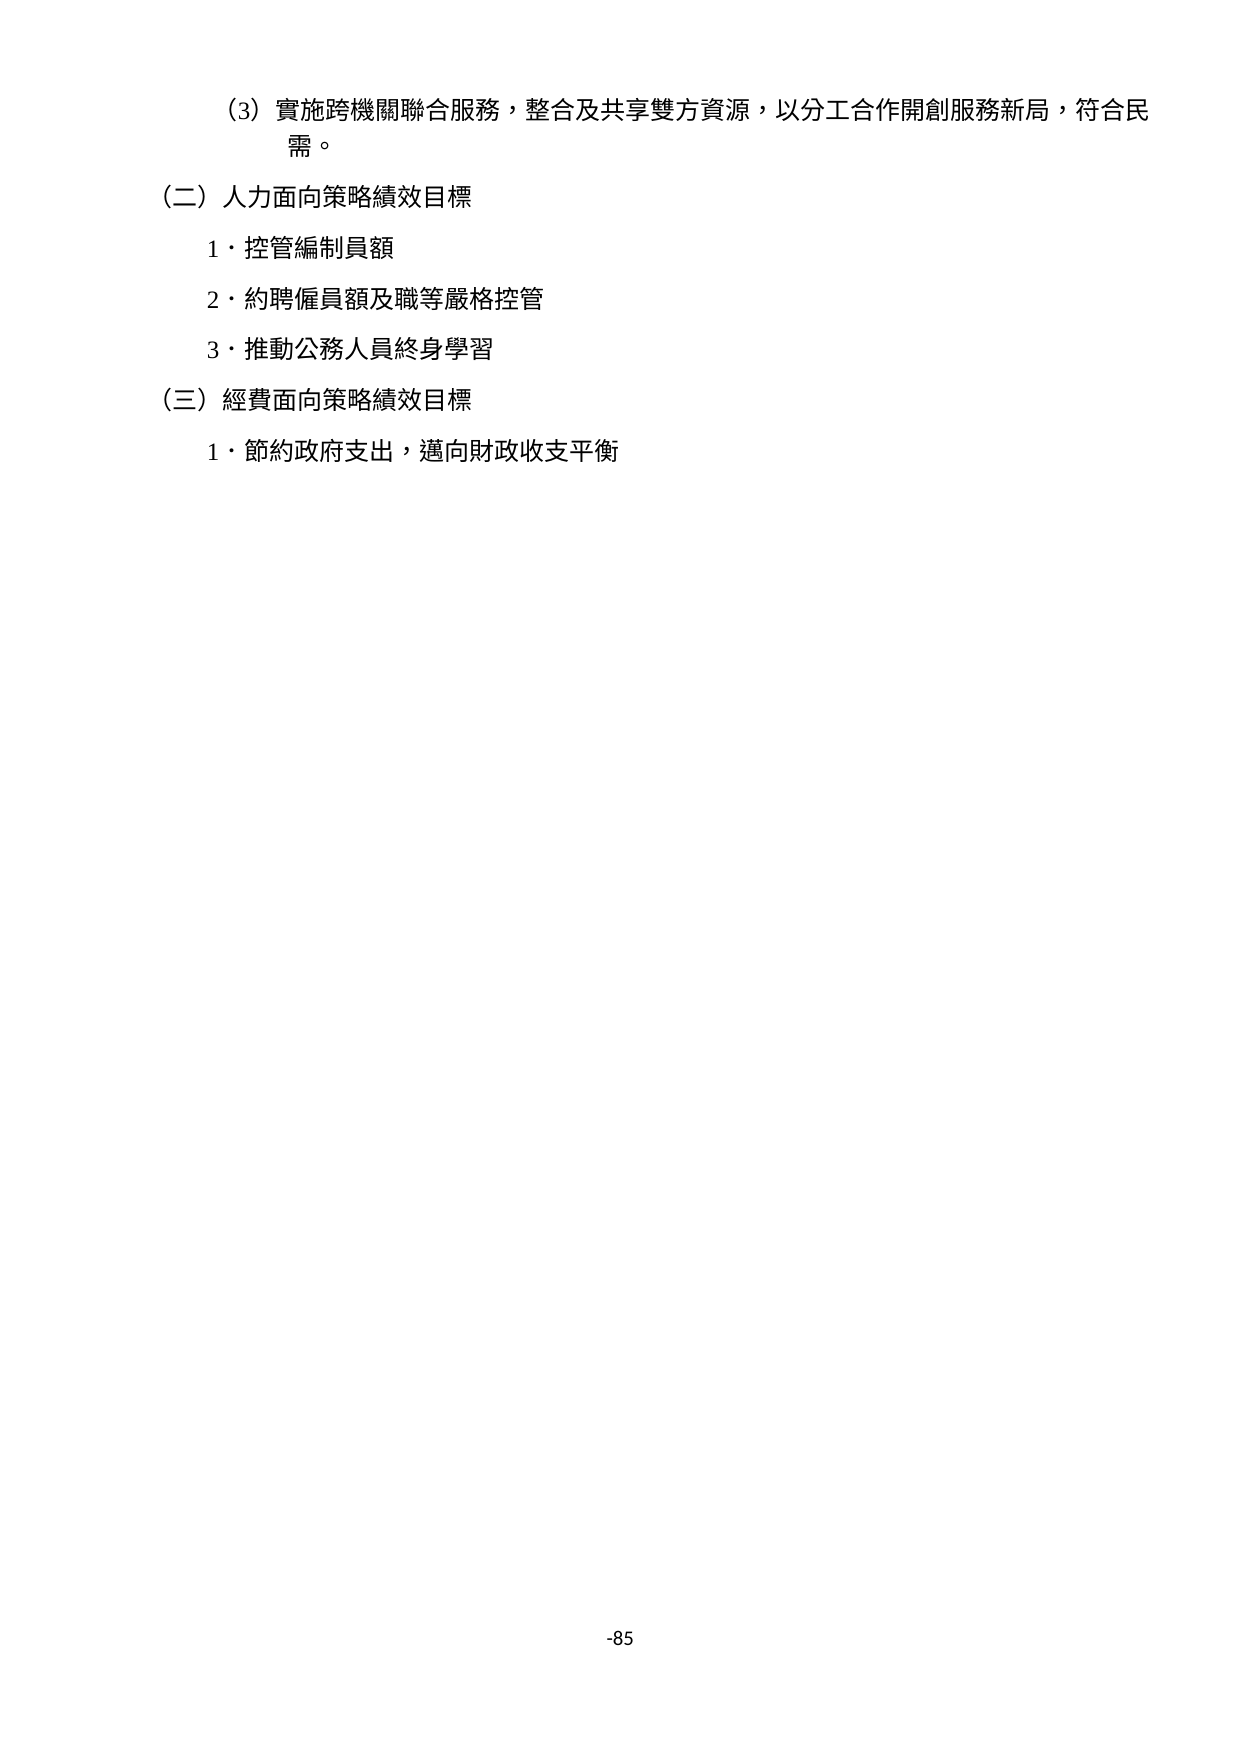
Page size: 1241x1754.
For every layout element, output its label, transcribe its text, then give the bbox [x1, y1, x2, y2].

text （三）經費面向策略績效目標 [148, 381, 1152, 417]
list 節約政府支出，邁向財政收支平衡 [207, 432, 1152, 468]
list 推動公務人員終身學習 [207, 330, 1152, 366]
list 控管編制員額 [207, 228, 1152, 264]
list 實施跨機關聯合服務，整合及共享雙方資源，以分工合作開創服務新局，符合民需。 [213, 90, 1152, 163]
text （二）人力面向策略績效目標 [148, 177, 1152, 214]
list 約聘僱員額及職等嚴格控管 [207, 279, 1152, 315]
